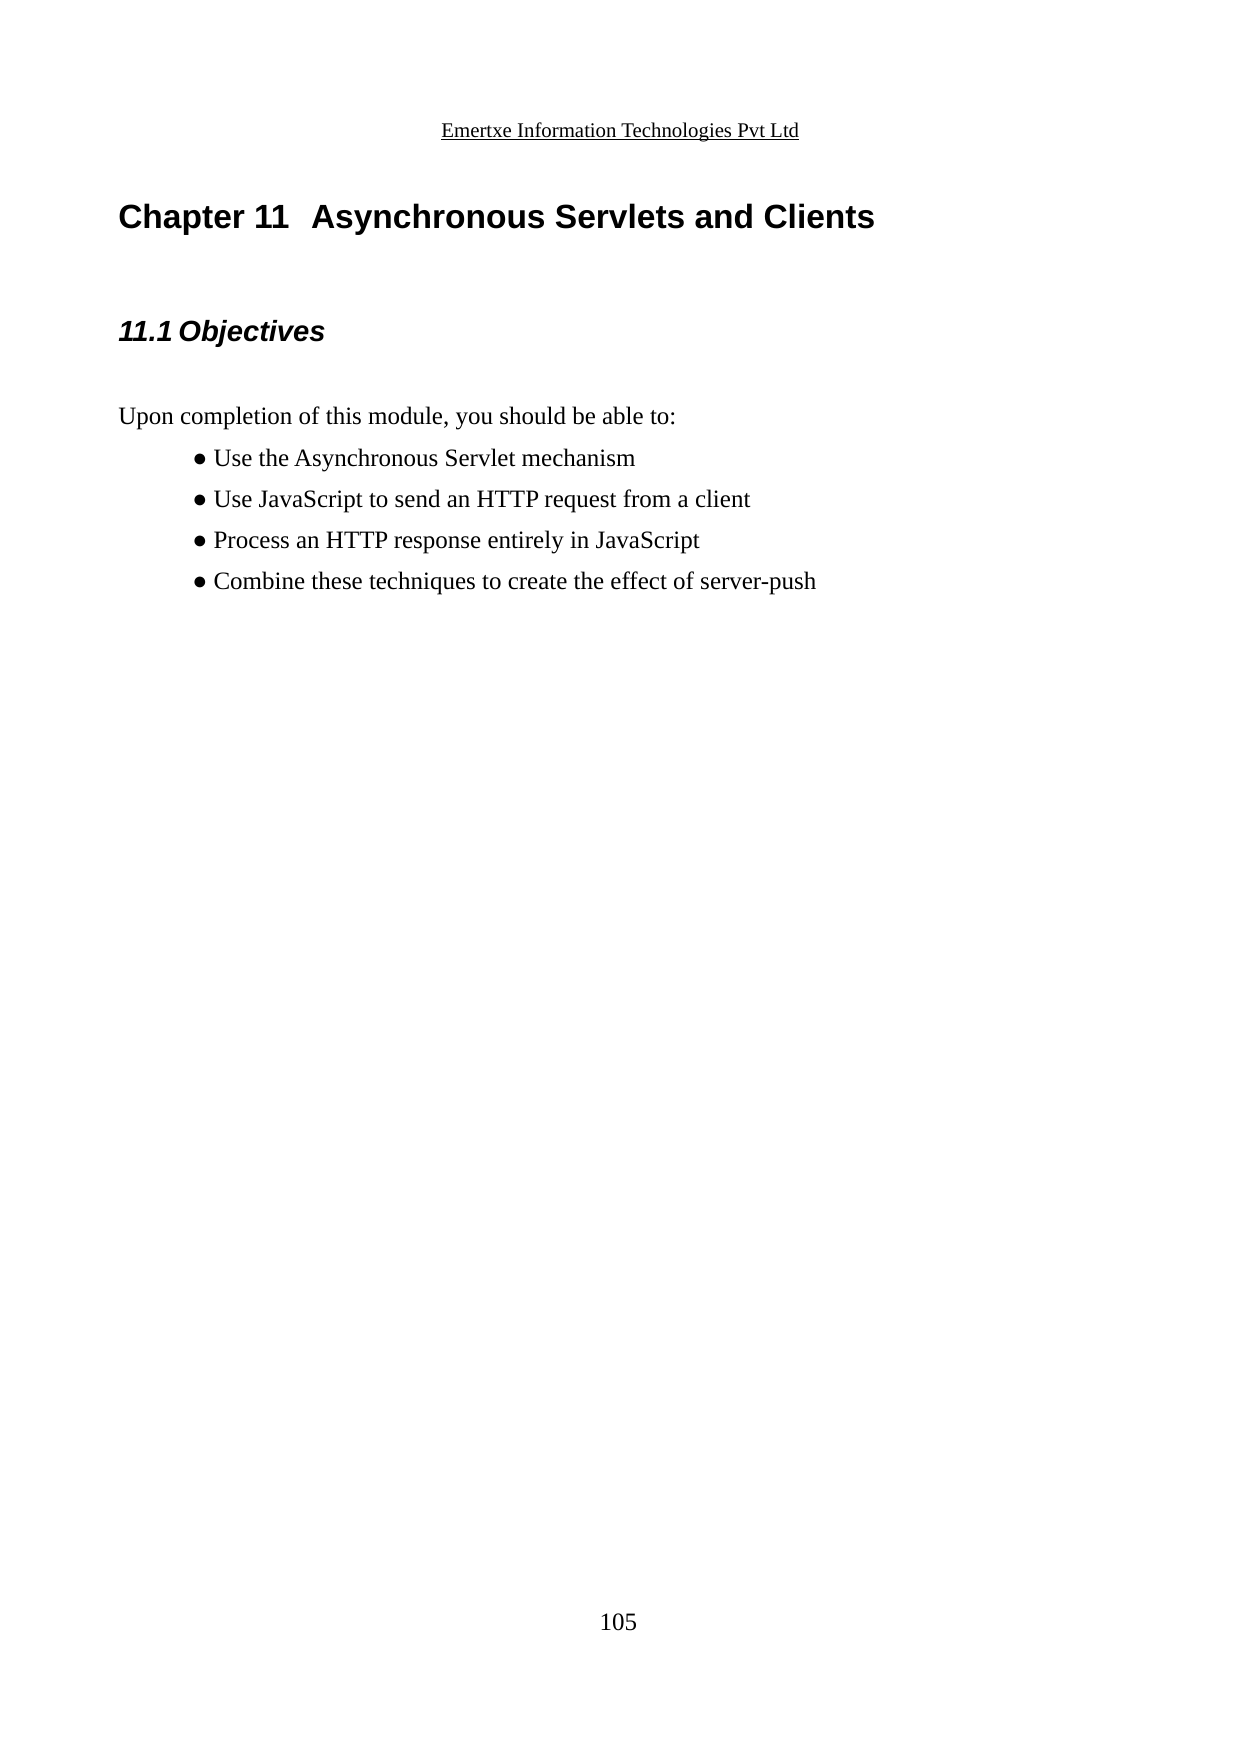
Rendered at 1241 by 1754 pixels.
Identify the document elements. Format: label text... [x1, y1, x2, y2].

text Upon completion of this module, you should be able to: [118, 401, 1122, 430]
text ● Combine these techniques to create the effect of server-push [118, 566, 1122, 595]
text ● Process an HTTP response entirely in JavaScript [118, 525, 1122, 554]
text ● Use JavaScript to send an HTTP request from a client [118, 484, 1122, 513]
text ● Use the Asynchronous Servlet mechanism [118, 443, 1122, 471]
subtitle Objectives [118, 314, 1122, 348]
subtitle Asynchronous Servlets and Clients [118, 197, 1122, 235]
